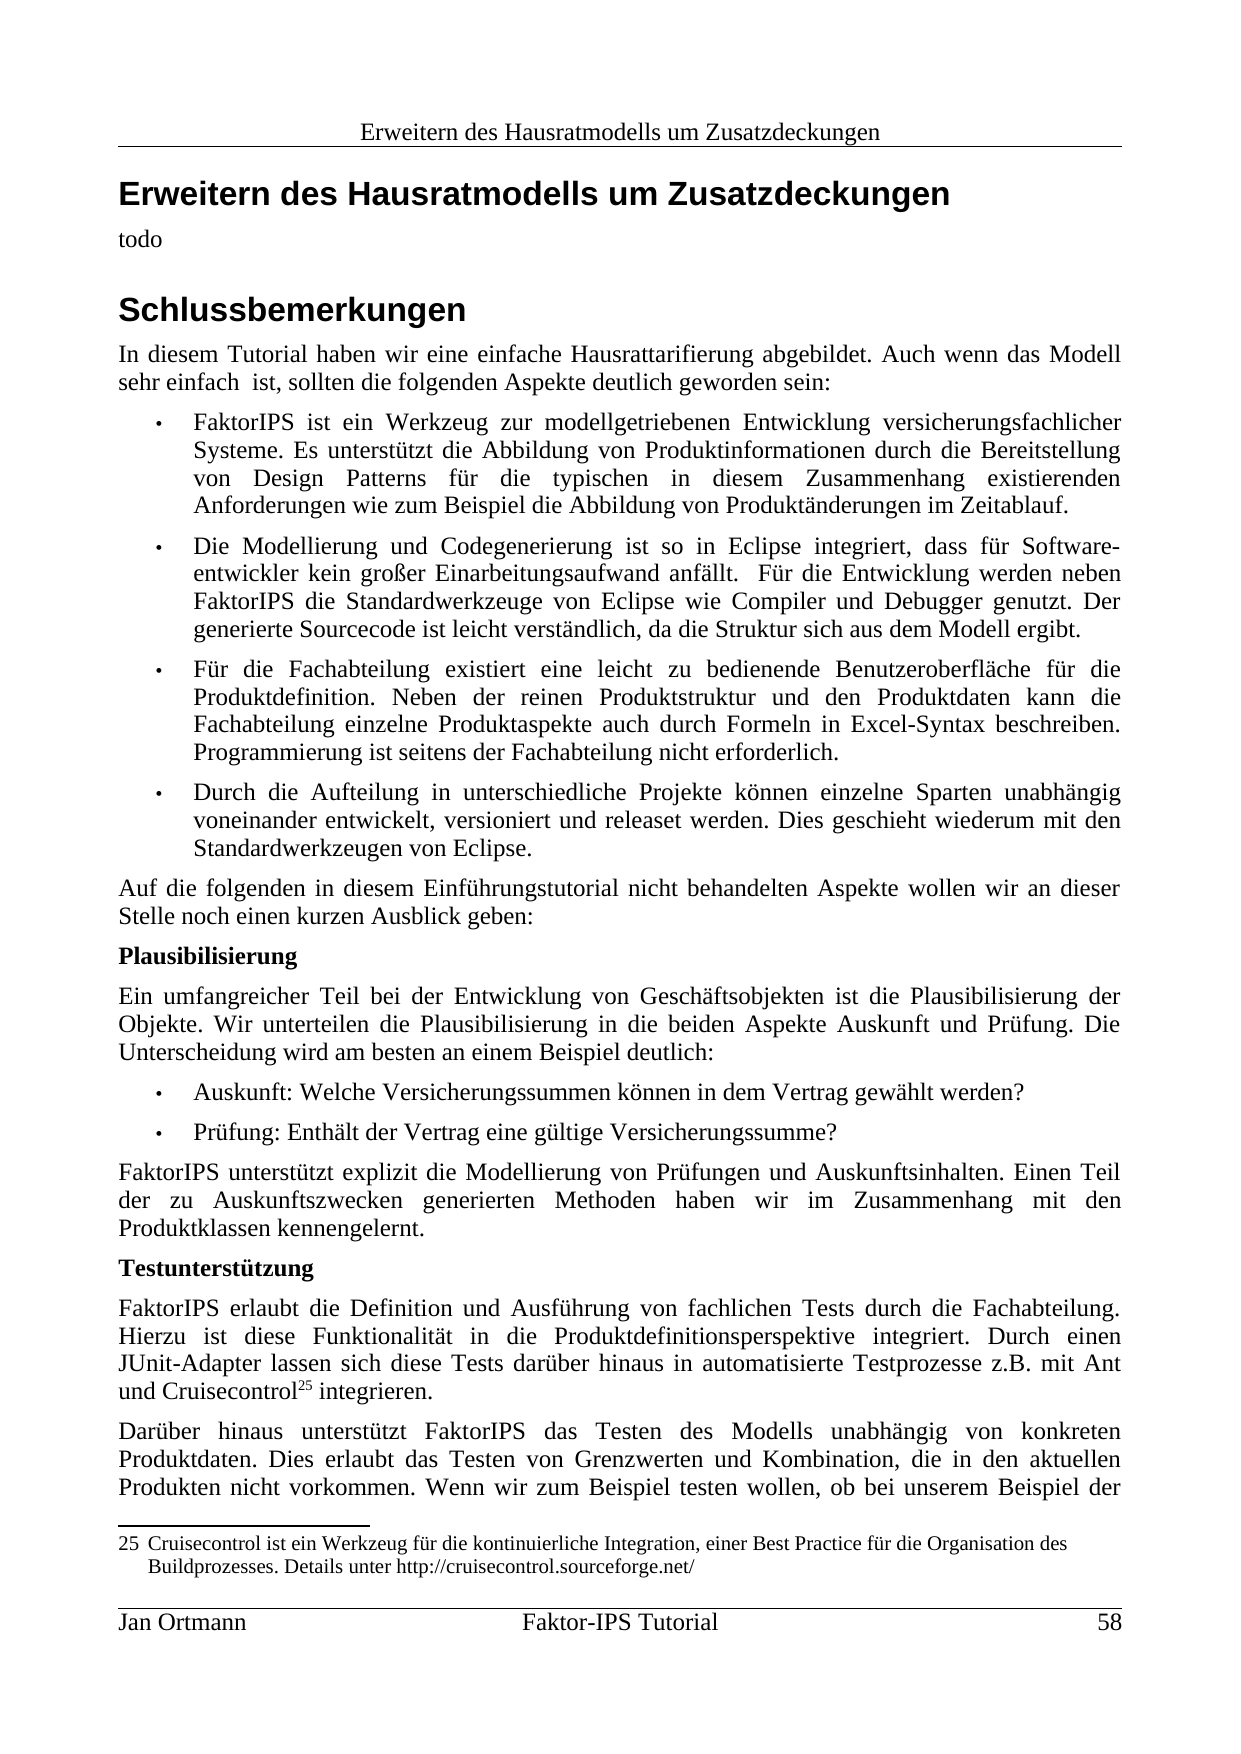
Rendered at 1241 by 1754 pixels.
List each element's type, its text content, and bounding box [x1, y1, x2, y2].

text Ein umfangreicher Teil bei der Entwicklung von Geschäftsobjekten ist die Plausibilisierung der Objekte. Wir unterteilen die Plausibilisierung in die beiden Aspekte Auskunft und Prüfung. Die Unterscheidung wird am besten an einem Beispiel deutlich: [118, 982, 1122, 1065]
list Auskunft: Welche Versicherungssummen können in dem Vertrag gewählt werden? [156, 1078, 1122, 1106]
subtitle Schlussbemerkungen [118, 291, 1122, 328]
text Testunterstützung [118, 1254, 1122, 1282]
list FaktorIPS ist ein Werkzeug zur modellgetriebenen Entwicklung versicherungsfachlicher Systeme. Es unterstützt die Abbildung von Produktinformationen durch die Bereitstellung von Design Patterns für die typischen in diesem Zusammenhang existierenden Anforderungen wie zum Beispiel die Abbildung von Produktänderungen im Zeitablauf. [156, 408, 1122, 519]
list Durch die Aufteilung in unterschiedliche Projekte können einzelne Sparten unabhängig voneinander entwickelt, versioniert und releaset werden. Dies geschieht wiederum mit den Standardwerkzeugen von Eclipse. [156, 778, 1122, 862]
text Cruisecontrol ist ein Werkzeug für die kontinuierliche Integration, einer Best Practice für die Organisation des Buildprozesses. Details unter http://cruisecontrol.sourceforge.net/ [118, 1532, 1122, 1578]
list Für die Fachabteilung existiert eine leicht zu bedienende Benutzeroberfläche für die Produktdefinition. Neben der reinen Produktstruktur und den Produktdaten kann die Fachabteilung einzelne Produktaspekte auch durch Formeln in Excel-Syntax beschreiben. Programmierung ist seitens der Fachabteilung nicht erforderlich. [156, 655, 1122, 766]
list Prüfung: Enthält der Vertrag eine gültige Versicherungssumme? [156, 1118, 1122, 1146]
text Auf die folgenden in diesem Einführungstutorial nicht behandelten Aspekte wollen wir an dieser Stelle noch einen kurzen Ausblick geben: [118, 874, 1122, 929]
subtitle Erweitern des Hausratmodells um Zusatzdeckungen [118, 175, 1122, 213]
text FaktorIPS unterstützt explizit die Modellierung von Prüfungen und Auskunftsinhalten. Einen Teil der zu Auskunftszwecken generierten Methoden haben wir im Zusammenhang mit den Produktklassen kennengelernt. [118, 1158, 1122, 1241]
text Darüber hinaus unterstützt FaktorIPS das Testen des Modells unabhängig von konkreten Produktdaten. Dies erlaubt das Testen von Grenzwerten und Kombination, die in den aktuellen Produkten nicht vorkommen. Wenn wir zum Beispiel testen wollen, ob bei unserem Beispiel der [118, 1417, 1122, 1501]
list Die Modellierung und Codegenerierung ist so in Eclipse integriert, dass für Software-entwickler kein großer Einarbeitungsaufwand anfällt. Für die Entwicklung werden neben FaktorIPS die Standardwerkzeuge von Eclipse wie Compiler und Debugger genutzt. Der generierte Sourcecode ist leicht verständlich, da die Struktur sich aus dem Modell ergibt. [156, 532, 1122, 643]
text Plausibilisierung [118, 942, 1122, 970]
text FaktorIPS erlaubt die Definition und Ausführung von fachlichen Tests durch die Fachabteilung. Hierzu ist diese Funktionalität in die Produktdefinitionsperspektive integriert. Durch einen JUnit‑Adapter lassen sich diese Tests darüber hinaus in automatisierte Testprozesse z.B. mit Ant und Cruisecontrol integrieren. [118, 1294, 1122, 1405]
text todo [118, 225, 1122, 253]
text In diesem Tutorial haben wir eine einfache Hausrattarifierung abgebildet. Auch wenn das Modell sehr einfach ist, sollten die folgenden Aspekte deutlich geworden sein: [118, 341, 1122, 396]
